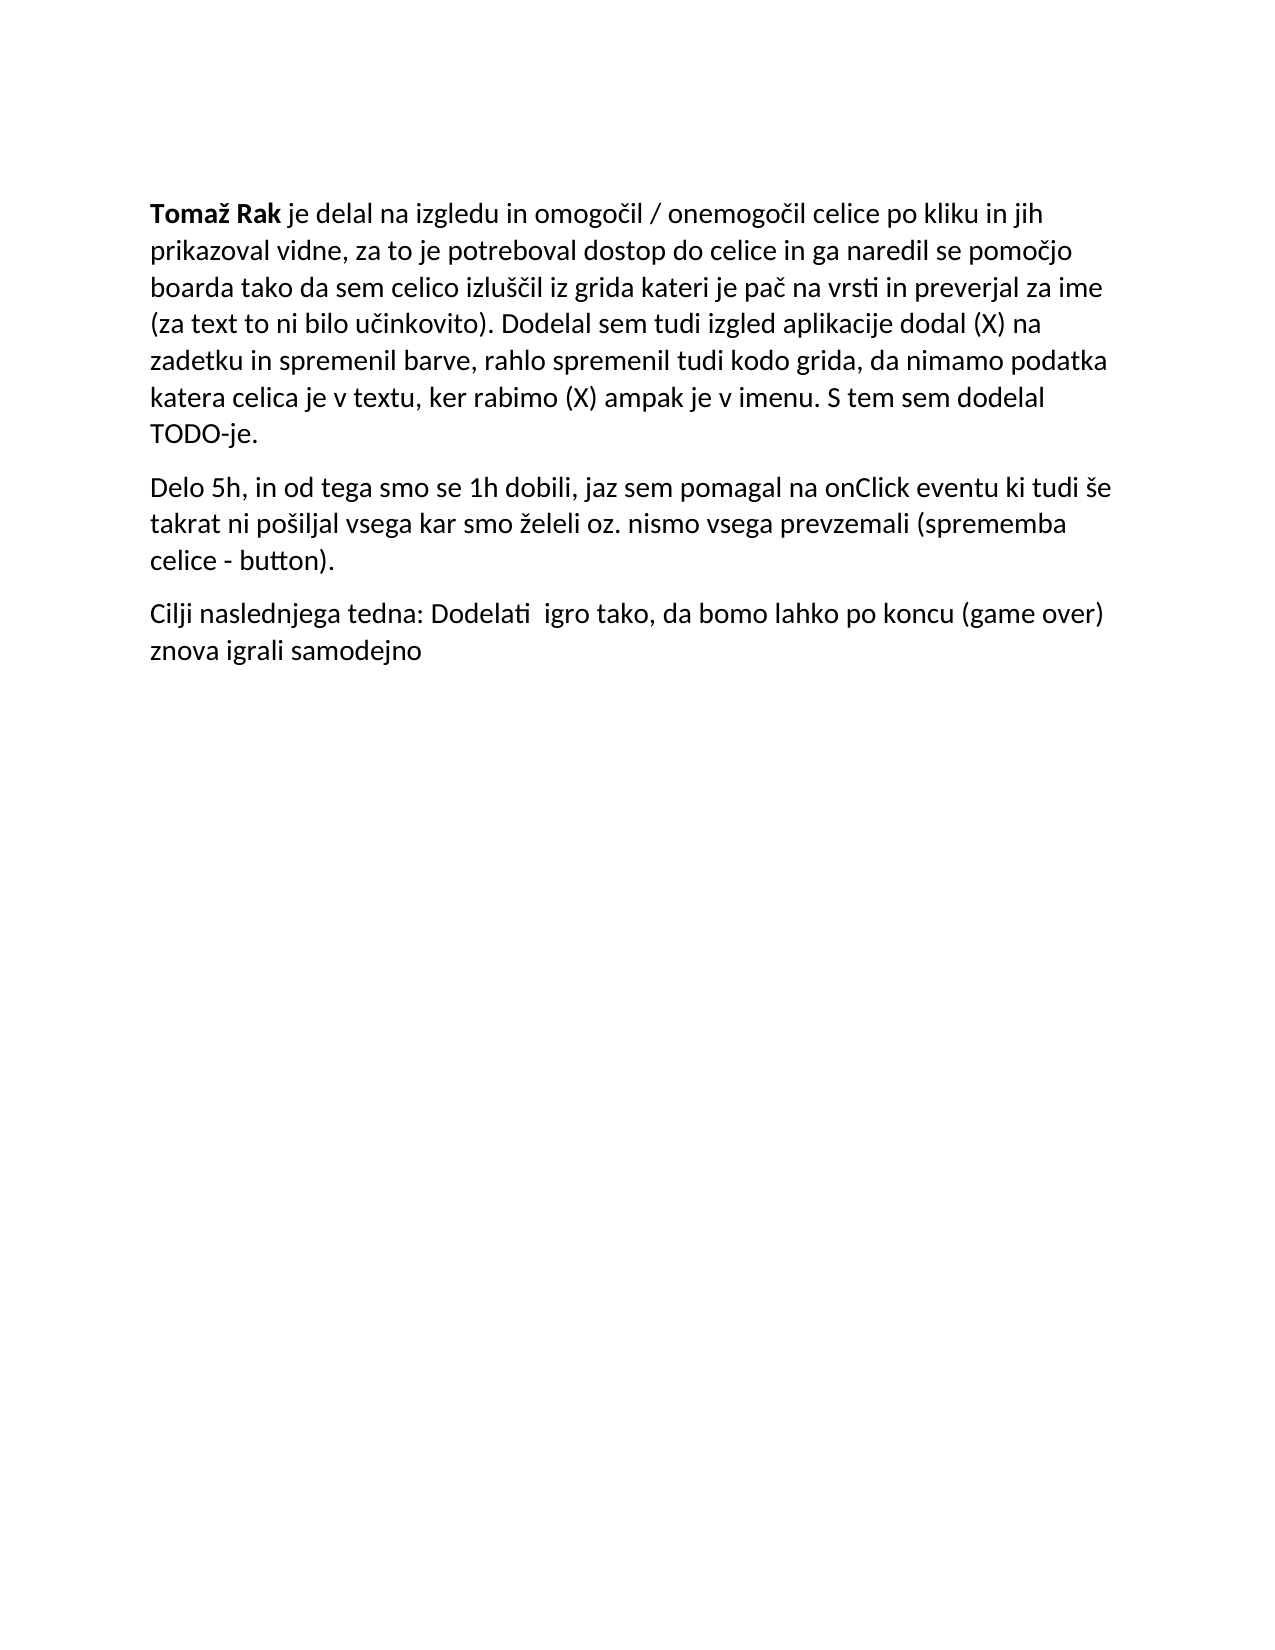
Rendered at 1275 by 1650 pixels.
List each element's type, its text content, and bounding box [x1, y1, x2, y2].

text Tomaž Rak je delal na izgledu in omogočil / onemogočil celice po kliku in jih prikazoval vidne, za to je potreboval dostop do celice in ga naredil se pomočjo boarda tako da sem celico izluščil iz grida kateri je pač na vrsti in preverjal za ime (za text to ni bilo učinkovito). Dodelal sem tudi izgled aplikacije dodal (X) na zadetku in spremenil barve, rahlo spremenil tudi kodo grida, da nimamo podatka katera celica je v textu, ker rabimo (X) ampak je v imenu. S tem sem dodelal TODO-je. [150, 196, 1125, 451]
text Cilji naslednjega tedna: Dodelati igro tako, da bomo lahko po koncu (game over) znova igrali samodejno [150, 596, 1125, 668]
text Delo 5h, in od tega smo se 1h dobili, jaz sem pomagal na onClick eventu ki tudi še takrat ni pošiljal vsega kar smo želeli oz. nismo vsega prevzemali (sprememba celice - button). [150, 469, 1125, 578]
